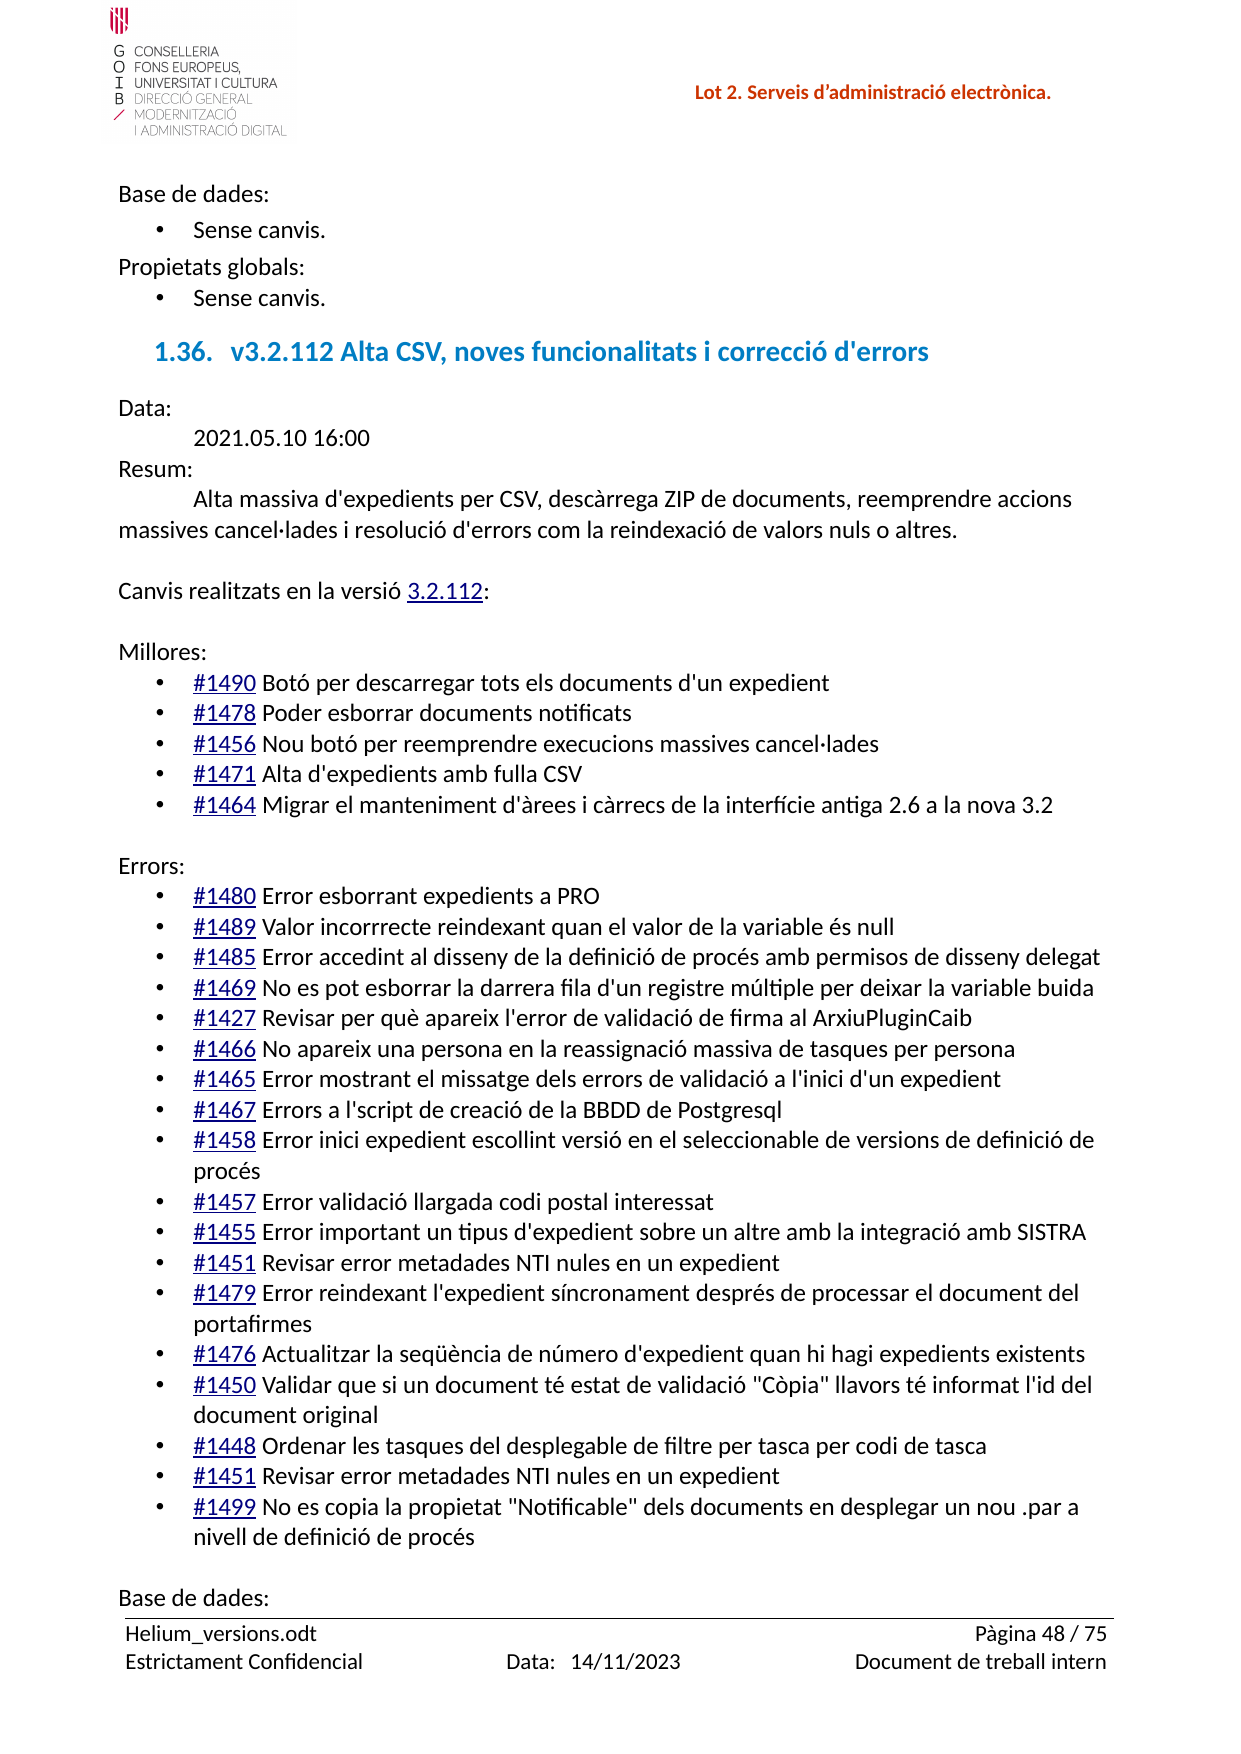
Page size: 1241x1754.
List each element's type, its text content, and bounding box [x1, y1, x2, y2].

list #1458 Error inici expedient escollint versió en el seleccionable de versions de definició de procés [156, 1124, 1122, 1186]
list #1485 Error accedint al disseny de la definició de procés amb permisos de disseny delegat [156, 941, 1122, 972]
list Sense canvis. [156, 282, 1122, 312]
list #1490 Botó per descarregar tots els documents d'un expedient [156, 667, 1122, 697]
text Canvis realitzats en la versió 3.2.112: [118, 575, 1122, 606]
list #1450 Validar que si un document té estat de validació "Còpia" llavors té informat l'id del document original [156, 1369, 1122, 1430]
list #1427 Revisar per què apareix l'error de validació de firma al ArxiuPluginCaib [156, 1002, 1122, 1033]
list #1499 No es copia la propietat "Notificable" dels documents en desplegar un nou .par a nivell de definició de procés [156, 1491, 1122, 1552]
text Errors: [118, 850, 1122, 880]
list #1466 No apareix una persona en la reassignació massiva de tasques per persona [156, 1033, 1122, 1063]
list #1478 Poder esborrar documents notificats [156, 697, 1122, 728]
picture [100, 0, 297, 144]
list #1480 Error esborrant expedients a PRO [156, 880, 1122, 911]
list #1489 Valor incorrrecte reindexant quan el valor de la variable és null [156, 911, 1122, 941]
text Data: [118, 392, 1122, 423]
list #1448 Ordenar les tasques del desplegable de filtre per tasca per codi de tasca [156, 1430, 1122, 1460]
list #1464 Migrar el manteniment d'àrees i càrrecs de la interfície antiga 2.6 a la nova 3.2 [156, 789, 1122, 819]
list #1469 No es pot esborrar la darrera fila d'un registre múltiple per deixar la variable buida [156, 972, 1122, 1002]
text Base de dades: [118, 178, 1122, 209]
text Base de dades: [118, 1582, 1122, 1613]
text Resum: [118, 453, 1122, 484]
text Propietats globals: [118, 251, 1122, 282]
list #1467 Errors a l'script de creació de la BBDD de Postgresql [156, 1094, 1122, 1124]
text 2021.05.10 16:00 [118, 423, 1122, 453]
text Alta massiva d'expedients per CSV, descàrrega ZIP de documents, reemprendre accions massives cancel·lades i resolució d'errors com la reindexació de valors nuls o altres. [118, 484, 1122, 545]
list #1456 Nou botó per reemprendre execucions massives cancel·lades [156, 728, 1122, 758]
list #1455 Error important un tipus d'expedient sobre un altre amb la integració amb SISTRA [156, 1216, 1122, 1247]
list #1451 Revisar error metadades NTI nules en un expedient [156, 1247, 1122, 1277]
list #1471 Alta d'expedients amb fulla CSV [156, 758, 1122, 789]
list #1476 Actualitzar la seqüència de número d'expedient quan hi hagi expedients existents [156, 1338, 1122, 1369]
list #1451 Revisar error metadades NTI nules en un expedient [156, 1460, 1122, 1491]
list #1465 Error mostrant el missatge dels errors de validació a l'inici d'un expedient [156, 1063, 1122, 1094]
list Sense canvis. [156, 215, 1122, 245]
list #1457 Error validació llargada codi postal interessat [156, 1186, 1122, 1216]
list #1479 Error reindexant l'expedient síncronament després de processar el document del portafirmes [156, 1277, 1122, 1338]
text Millores: [118, 636, 1122, 667]
subtitle v3.2.112 Alta CSV, noves funcionalitats i correcció d'errors [153, 333, 1122, 368]
